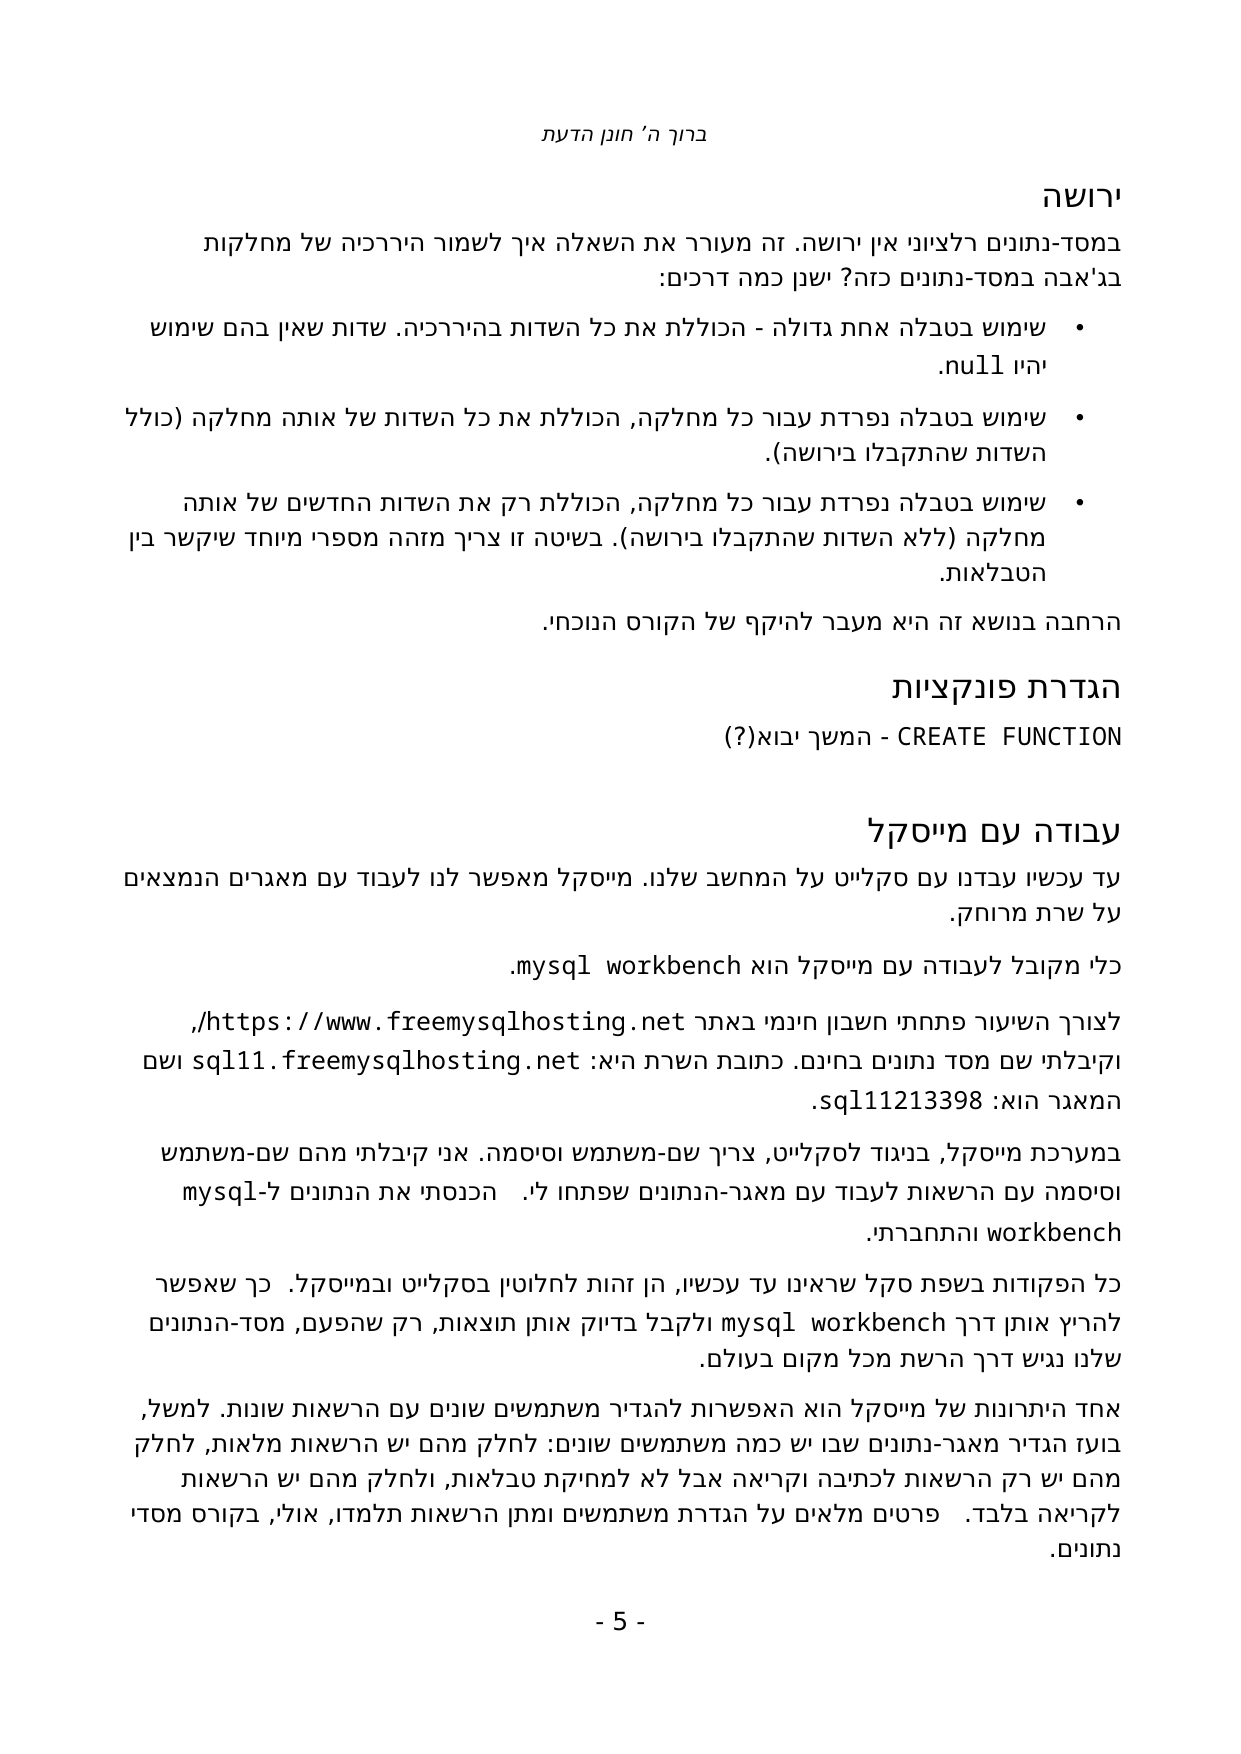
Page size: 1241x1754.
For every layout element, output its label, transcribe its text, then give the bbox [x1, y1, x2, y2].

subtitle הגדרת פונקציות [118, 667, 1122, 706]
list שימוש בטבלה אחת גדולה - הכוללת את כל השדות בהיררכיה. שדות שאין בהם שימוש יהיו null. [118, 313, 1084, 382]
text לצורך השיעור פתחתי חשבון חינמי באתר https://www.freemysqlhosting.net/, וקיבלתי שם מסד נתונים בחינם. כתובת השרת היא: sql11.freemysqlhosting.net ושם המאגר הוא: sql11213398. [118, 1003, 1122, 1117]
text כלי מקובל לעבודה עם מייסקל הוא mysql workbench. [118, 948, 1122, 982]
text במסד-נתונים רלציוני אין ירושה. זה מעורר את השאלה איך לשמור היררכיה של מחלקות בג'אבה במסד-נתונים כזה? ישנן כמה דרכים: [118, 228, 1122, 292]
subtitle ירושה [118, 177, 1122, 216]
list שימוש בטבלה נפרדת עבור כל מחלקה, הכוללת רק את השדות החדשים של אותה מחלקה (ללא השדות שהתקבלו בירושה). בשיטה זו צריך מזהה מספרי מיוחד שיקשר בין הטבלאות. [118, 488, 1084, 587]
text כל הפקודות בשפת סקל שראינו עד עכשיו, הן זהות לחלוטין בסקלייט ובמייסקל. כך שאפשר להריץ אותן דרך mysql workbench ולקבל בדיוק אותן תוצאות, רק שהפעם, מסד-הנתונים שלנו נגיש דרך הרשת מכל מקום בעולם. [118, 1269, 1122, 1374]
text אחד היתרונות של מייסקל הוא האפשרות להגדיר משתמשים שונים עם הרשאות שונות. למשל, בועז הגדיר מאגר-נתונים שבו יש כמה משתמשים שונים: לחלק מהם יש הרשאות מלאות, לחלק מהם יש רק הרשאות לכתיבה וקריאה אבל לא למחיקת טבלאות, ולחלק מהם יש הרשאות לקריאה בלבד. פרטים מלאים על הגדרת משתמשים ומתן הרשאות תלמדו, אולי, בקורס מסדי נתונים. [118, 1394, 1122, 1563]
text במערכת מייסקל, בניגוד לסקלייט, צריך שם-משתמש וסיסמה. אני קיבלתי מהם שם-משתמש וסיסמה עם הרשאות לעבוד עם מאגר-הנתונים שפתחו לי. הכנסתי את הנתונים ל-mysql workbench והתחברתי. [118, 1138, 1122, 1248]
text עד עכשיו עבדנו עם סקלייט על המחשב שלנו. מייסקל מאפשר לנו לעבוד עם מאגרים הנמצאים על שרת מרוחק. [118, 863, 1122, 927]
subtitle עבודה עם מייסקל [118, 812, 1122, 851]
list שימוש בטבלה נפרדת עבור כל מחלקה, הכוללת את כל השדות של אותה מחלקה (כולל השדות שהתקבלו בירושה). [118, 403, 1084, 467]
text CREATE FUNCTION - המשך יבוא(?) [118, 719, 1122, 753]
text הרחבה בנושא זה היא מעבר להיקף של הקורס הנוכחי. [118, 607, 1122, 636]
